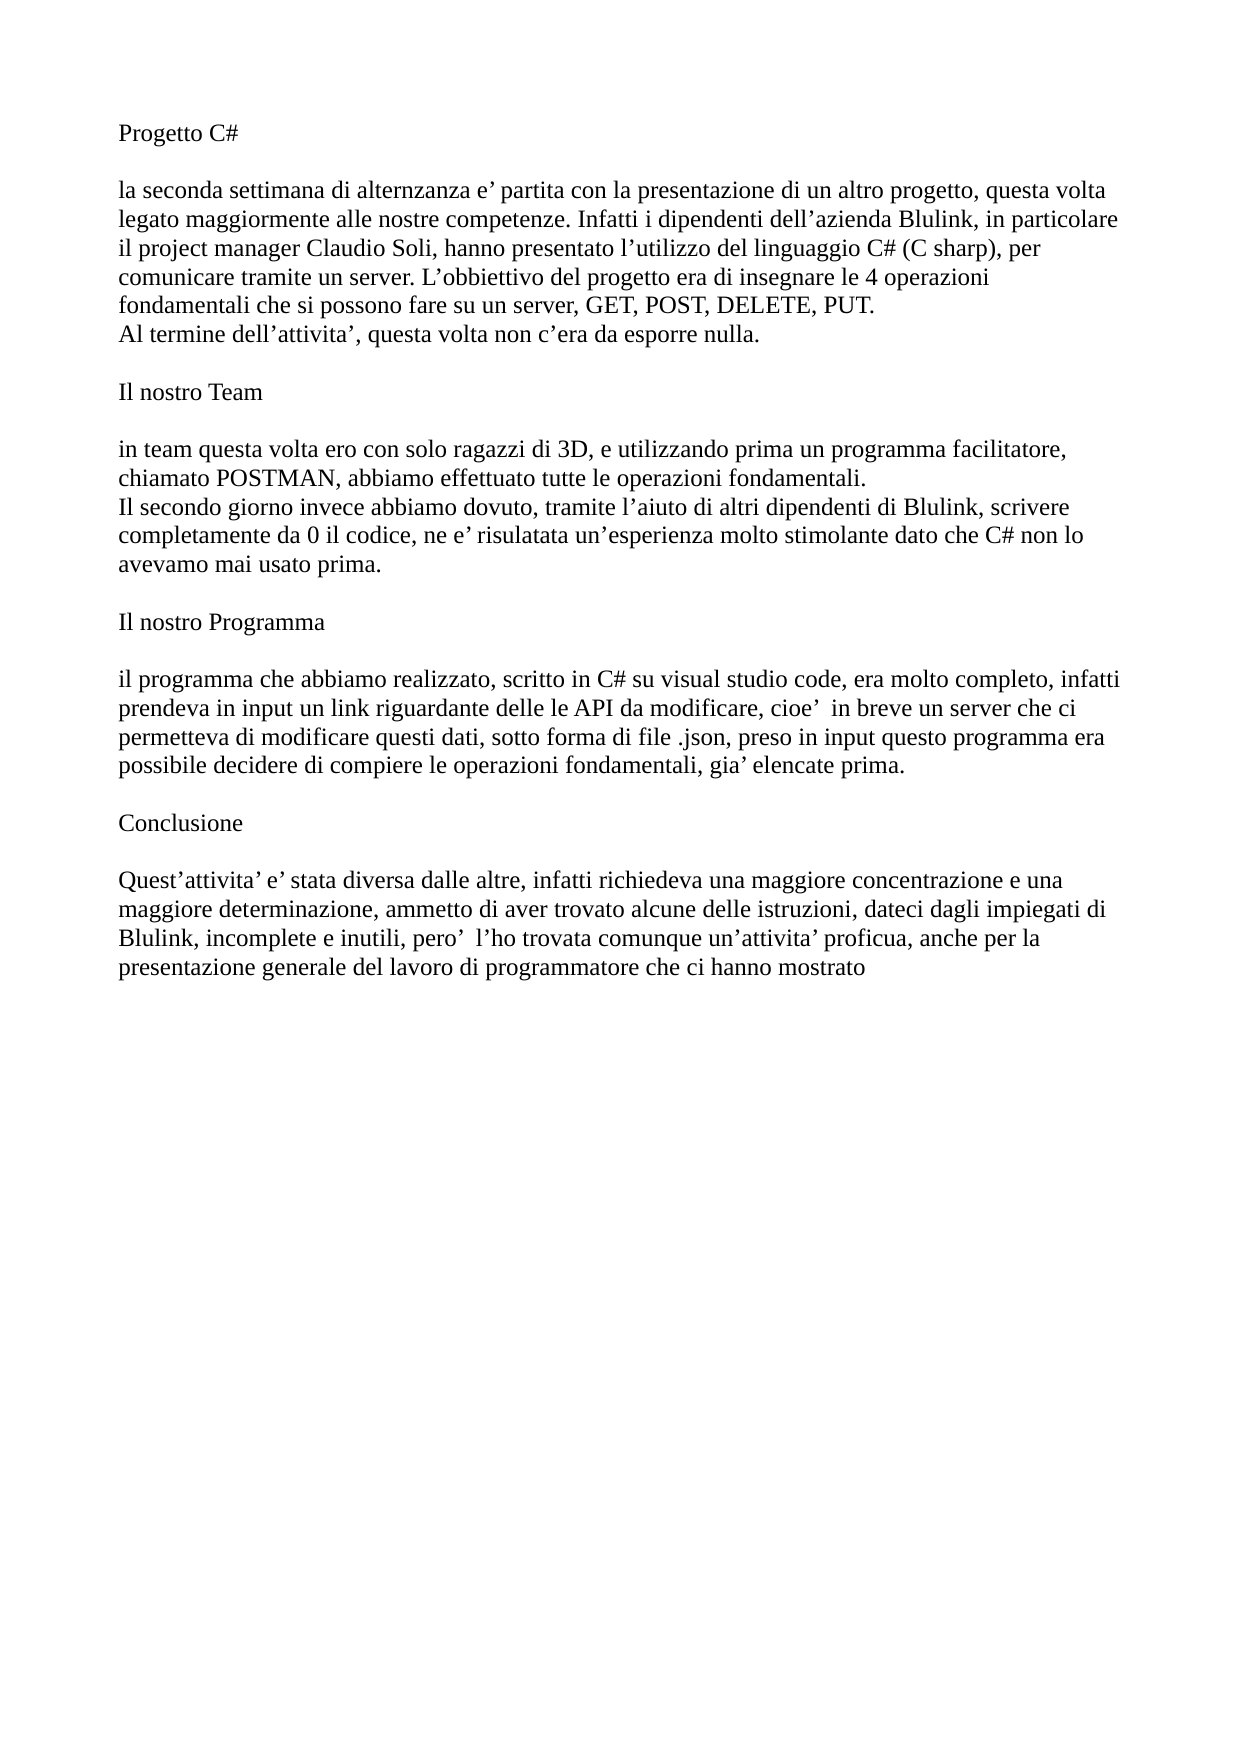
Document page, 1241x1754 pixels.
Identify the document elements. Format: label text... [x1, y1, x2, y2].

text Il nostro Programma [118, 607, 1122, 636]
text Quest’attivita’ e’ stata diversa dalle altre, infatti richiedeva una maggiore concentrazione e una maggiore determinazione, ammetto di aver trovato alcune delle istruzioni, dateci dagli impiegati di Blulink, incomplete e inutili, pero’ l’ho trovata comunque un’attivita’ proficua, anche per la presentazione generale del lavoro di programmatore che ci hanno mostrato [118, 866, 1122, 981]
text Il nostro Team [118, 377, 1122, 406]
text il programma che abbiamo realizzato, scritto in C# su visual studio code, era molto completo, infatti prendeva in input un link riguardante delle le API da modificare, cioe’ in breve un server che ci permetteva di modificare questi dati, sotto forma di file .json, preso in input questo programma era possibile decidere di compiere le operazioni fondamentali, gia’ elencate prima. [118, 664, 1122, 779]
text Il secondo giorno invece abbiamo dovuto, tramite l’aiuto di altri dipendenti di Blulink, scrivere completamente da 0 il codice, ne e’ risulatata un’esperienza molto stimolante dato che C# non lo avevamo mai usato prima. [118, 492, 1122, 578]
text in team questa volta ero con solo ragazzi di 3D, e utilizzando prima un programma facilitatore, chiamato POSTMAN, abbiamo effettuato tutte le operazioni fondamentali. [118, 434, 1122, 492]
text Al termine dell’attivita’, questa volta non c’era da esporre nulla. [118, 319, 1122, 348]
text Conclusione [118, 808, 1122, 837]
text Progetto C# [118, 118, 1122, 147]
text la seconda settimana di alternzanza e’ partita con la presentazione di un altro progetto, questa volta legato maggiormente alle nostre competenze. Infatti i dipendenti dell’azienda Blulink, in particolare il project manager Claudio Soli, hanno presentato l’utilizzo del linguaggio C# (C sharp), per comunicare tramite un server. L’obbiettivo del progetto era di insegnare le 4 operazioni fondamentali che si possono fare su un server, GET, POST, DELETE, PUT. [118, 176, 1122, 319]
